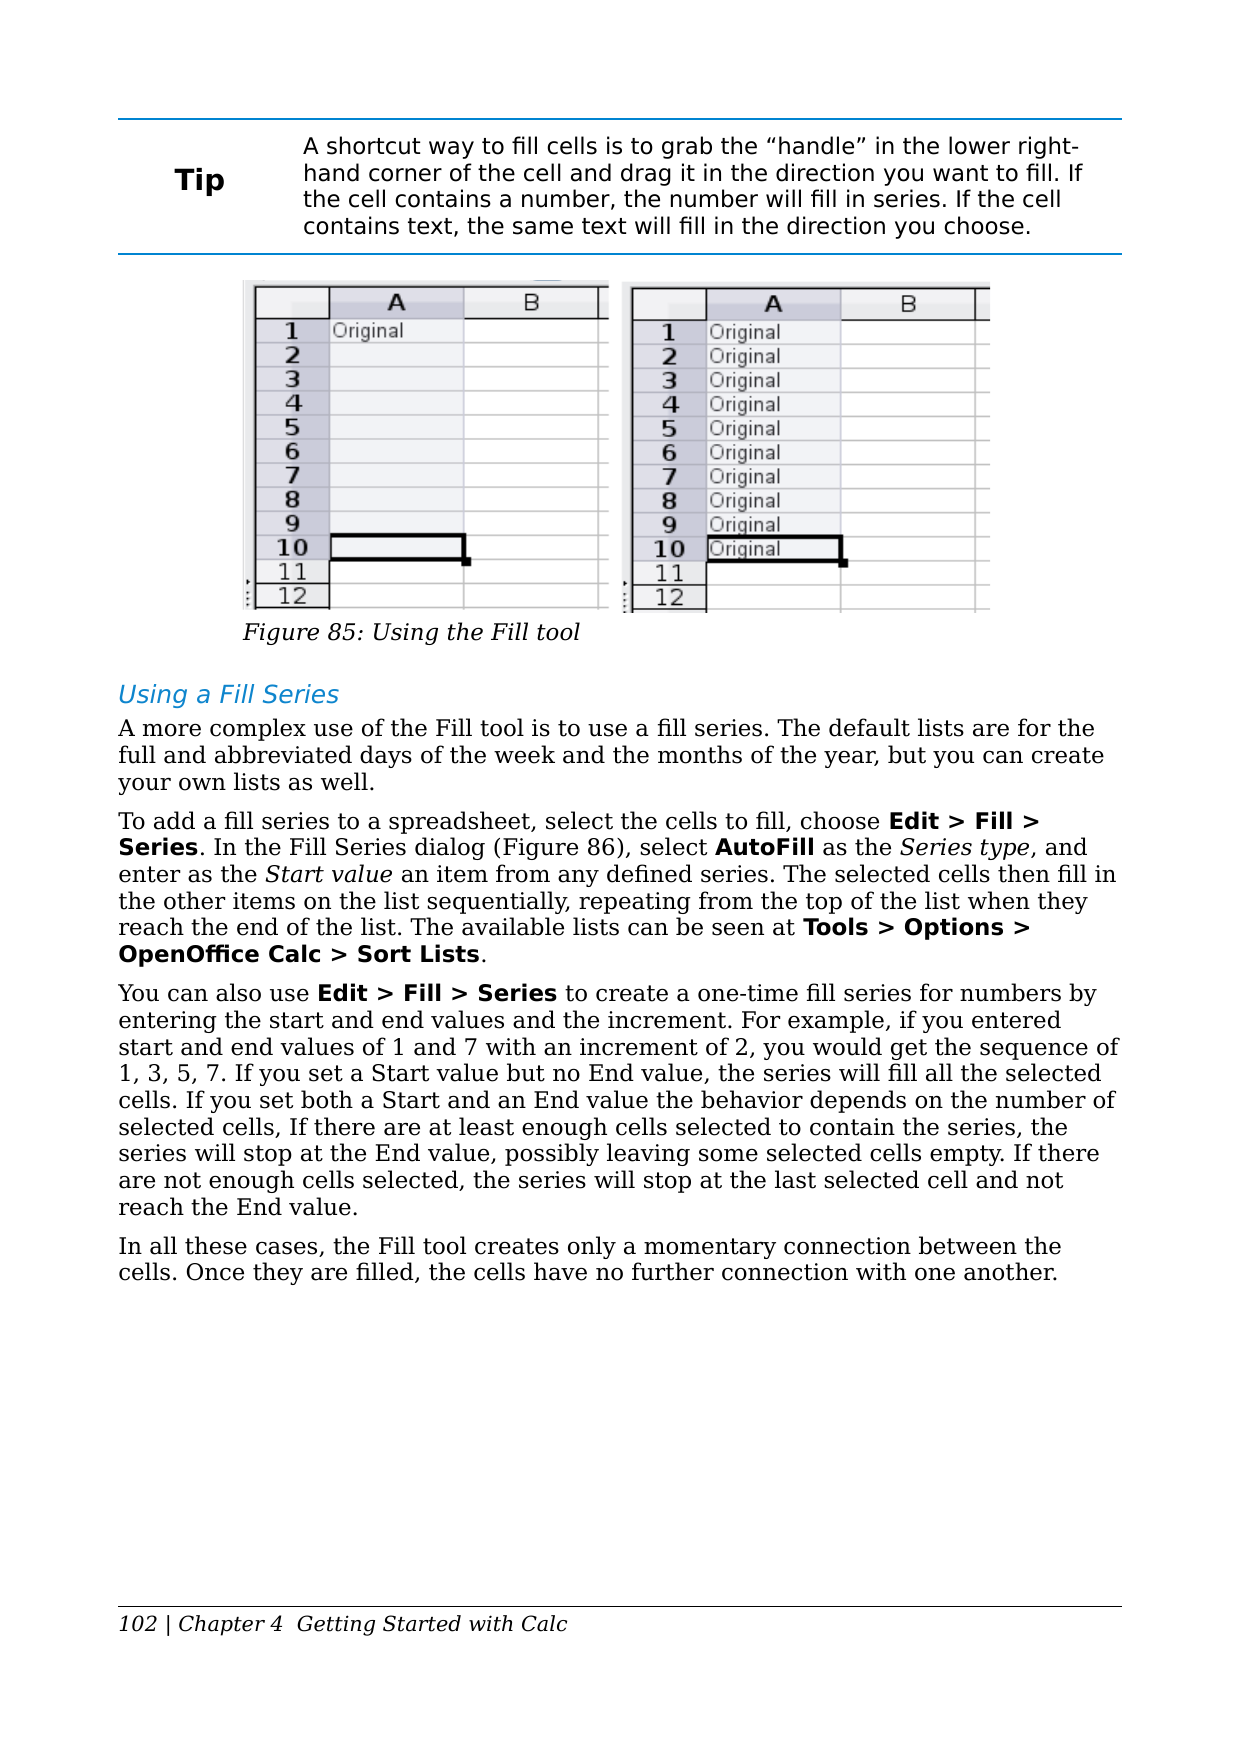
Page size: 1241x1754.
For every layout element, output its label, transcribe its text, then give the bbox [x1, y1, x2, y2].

text Figure 85: Using the Fill tool [243, 619, 990, 646]
table_header Tip [118, 120, 281, 253]
picture [242, 280, 991, 613]
text A more complex use of the Fill tool is to use a fill series. The default lists are for the full and abbreviated days of the week and the months of the year, but you can create your own lists as well. [118, 715, 1122, 795]
table_header A shortcut way to fill cells is to grab the “handle” in the lower right-hand corner of the cell and drag it in the direction you want to fill. If the cell contains a number, the number will fill in series. If the cell contains text, the same text will fill in the direction you choose. [281, 120, 1122, 253]
text You can also use Edit > Fill > Series to create a one-time fill series for numbers by entering the start and end values and the increment. For example, if you entered start and end values of 1 and 7 with an increment of 2, you would get the sequence of 1, 3, 5, 7. If you set a Start value but no End value, the series will fill all the selected cells. If you set both a Start and an End value the behavior depends on the number of selected cells, If there are at least enough cells selected to contain the series, the series will stop at the End value, possibly leaving some selected cells empty. If there are not enough cells selected, the series will stop at the last selected cell and not reach the End value. [118, 980, 1122, 1220]
subtitle Using a Fill Series [118, 680, 1122, 709]
text In all these cases, the Fill tool creates only a momentary connection between the cells. Once they are filled, the cells have no further connection with one another. [118, 1233, 1122, 1286]
text To add a fill series to a spreadsheet, select the cells to fill, choose Edit > Fill > Series. In the Fill Series dialog (Figure 86), select AutoFill as the Series type, and enter as the Start value an item from any defined series. The selected cells then fill in the other items on the list sequentially, repeating from the top of the list when they reach the end of the list. The available lists can be seen at Tools > Options > OpenOffice Calc > Sort Lists. [118, 808, 1122, 968]
